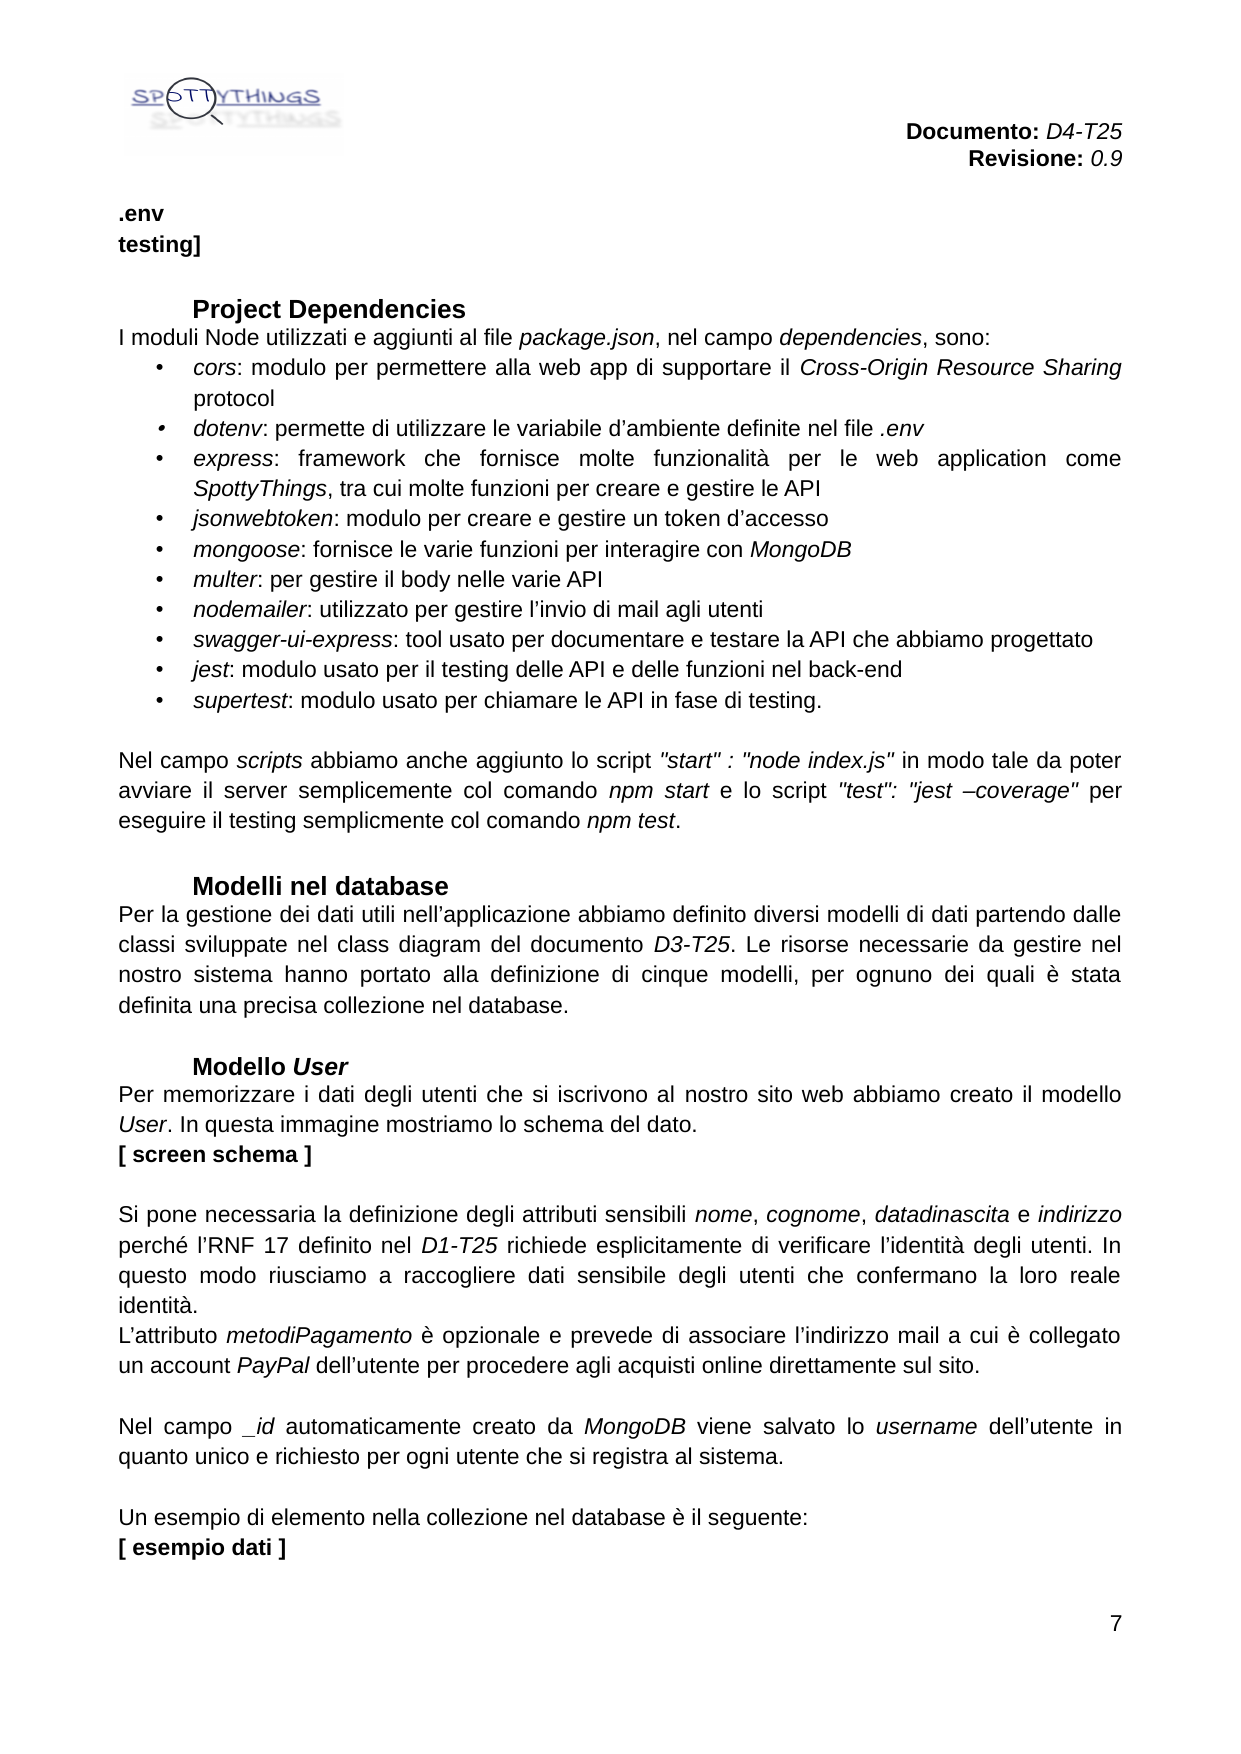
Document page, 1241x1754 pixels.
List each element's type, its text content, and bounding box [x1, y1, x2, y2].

text Nel campo _id automaticamente creato da MongoDB viene salvato lo username dell’utente in quanto unico e richiesto per ogni utente che si registra al sistema. [118, 1413, 1122, 1469]
text Si pone necessaria la definizione degli attributi sensibili nome, cognome, datadinascita e indirizzo perché l’RNF 17 definito nel D1-T25 richiede esplicitamente di verificare l’identità degli utenti. In questo modo riusciamo a raccogliere dati sensibile degli utenti che confermano la loro reale identità. [118, 1201, 1122, 1318]
text Per la gestione dei dati utili nell’applicazione abbiamo definito diversi modelli di dati partendo dalle classi sviluppate nel class diagram del documento D3-T25. Le risorse necessarie da gestire nel nostro sistema hanno portato alla definizione di cinque modelli, per ognuno dei quali è stata definita una precisa collezione nel database. [118, 901, 1122, 1018]
list jsonwebtoken: modulo per creare e gestire un token d’accesso [156, 505, 1122, 532]
list cors: modulo per permettere alla web app di supportare il Cross-Origin Resource Sharing protocol [156, 354, 1122, 411]
list supertest: modulo usato per chiamare le API in fase di testing. [156, 687, 1122, 713]
text .env [118, 200, 1122, 227]
text Per memorizzare i dati degli utenti che si iscrivono al nostro sito web abbiamo creato il modello User. In questa immagine mostriamo lo schema del dato. [118, 1081, 1122, 1137]
text Nel campo scripts abbiamo anche aggiunto lo script "start" : "node index.js" in modo tale da poter avviare il server semplicemente col comando npm start e lo script "test": "jest –coverage" per eseguire il testing semplicmente col comando npm test. [118, 747, 1122, 834]
list mongoose: fornisce le varie funzioni per interagire con MongoDB [156, 536, 1122, 562]
list express: framework che fornisce molte funzionalità per le web application come SpottyThings, tra cui molte funzioni per creare e gestire le API [156, 445, 1122, 501]
text Un esempio di elemento nella collezione nel database è il seguente: [118, 1503, 1122, 1530]
picture [123, 73, 345, 156]
text [ esempio dati ] [118, 1534, 1122, 1560]
text testing] [118, 231, 1122, 257]
list nodemailer: utilizzato per gestire l’invio di mail agli utenti [156, 596, 1122, 622]
list dotenv: permette di utilizzare le variabile d’ambiente definite nel file .env [156, 415, 1122, 441]
subtitle Modello User [118, 1052, 1122, 1081]
list multer: per gestire il body nelle varie API [156, 566, 1122, 592]
subtitle Modelli nel database [118, 871, 1122, 901]
list swagger-ui-express: tool usato per documentare e testare la API che abbiamo progettato [156, 626, 1122, 652]
subtitle Project Dependencies [118, 294, 1122, 324]
text [ screen schema ] [118, 1141, 1122, 1167]
list jest: modulo usato per il testing delle API e delle funzioni nel back-end [156, 656, 1122, 683]
text L’attributo metodiPagamento è opzionale e prevede di associare l’indirizzo mail a cui è collegato un account PayPal dell’utente per procedere agli acquisti online direttamente sul sito. [118, 1322, 1122, 1379]
text I moduli Node utilizzati e aggiunti al file package.json, nel campo dependencies, sono: [118, 324, 1122, 350]
